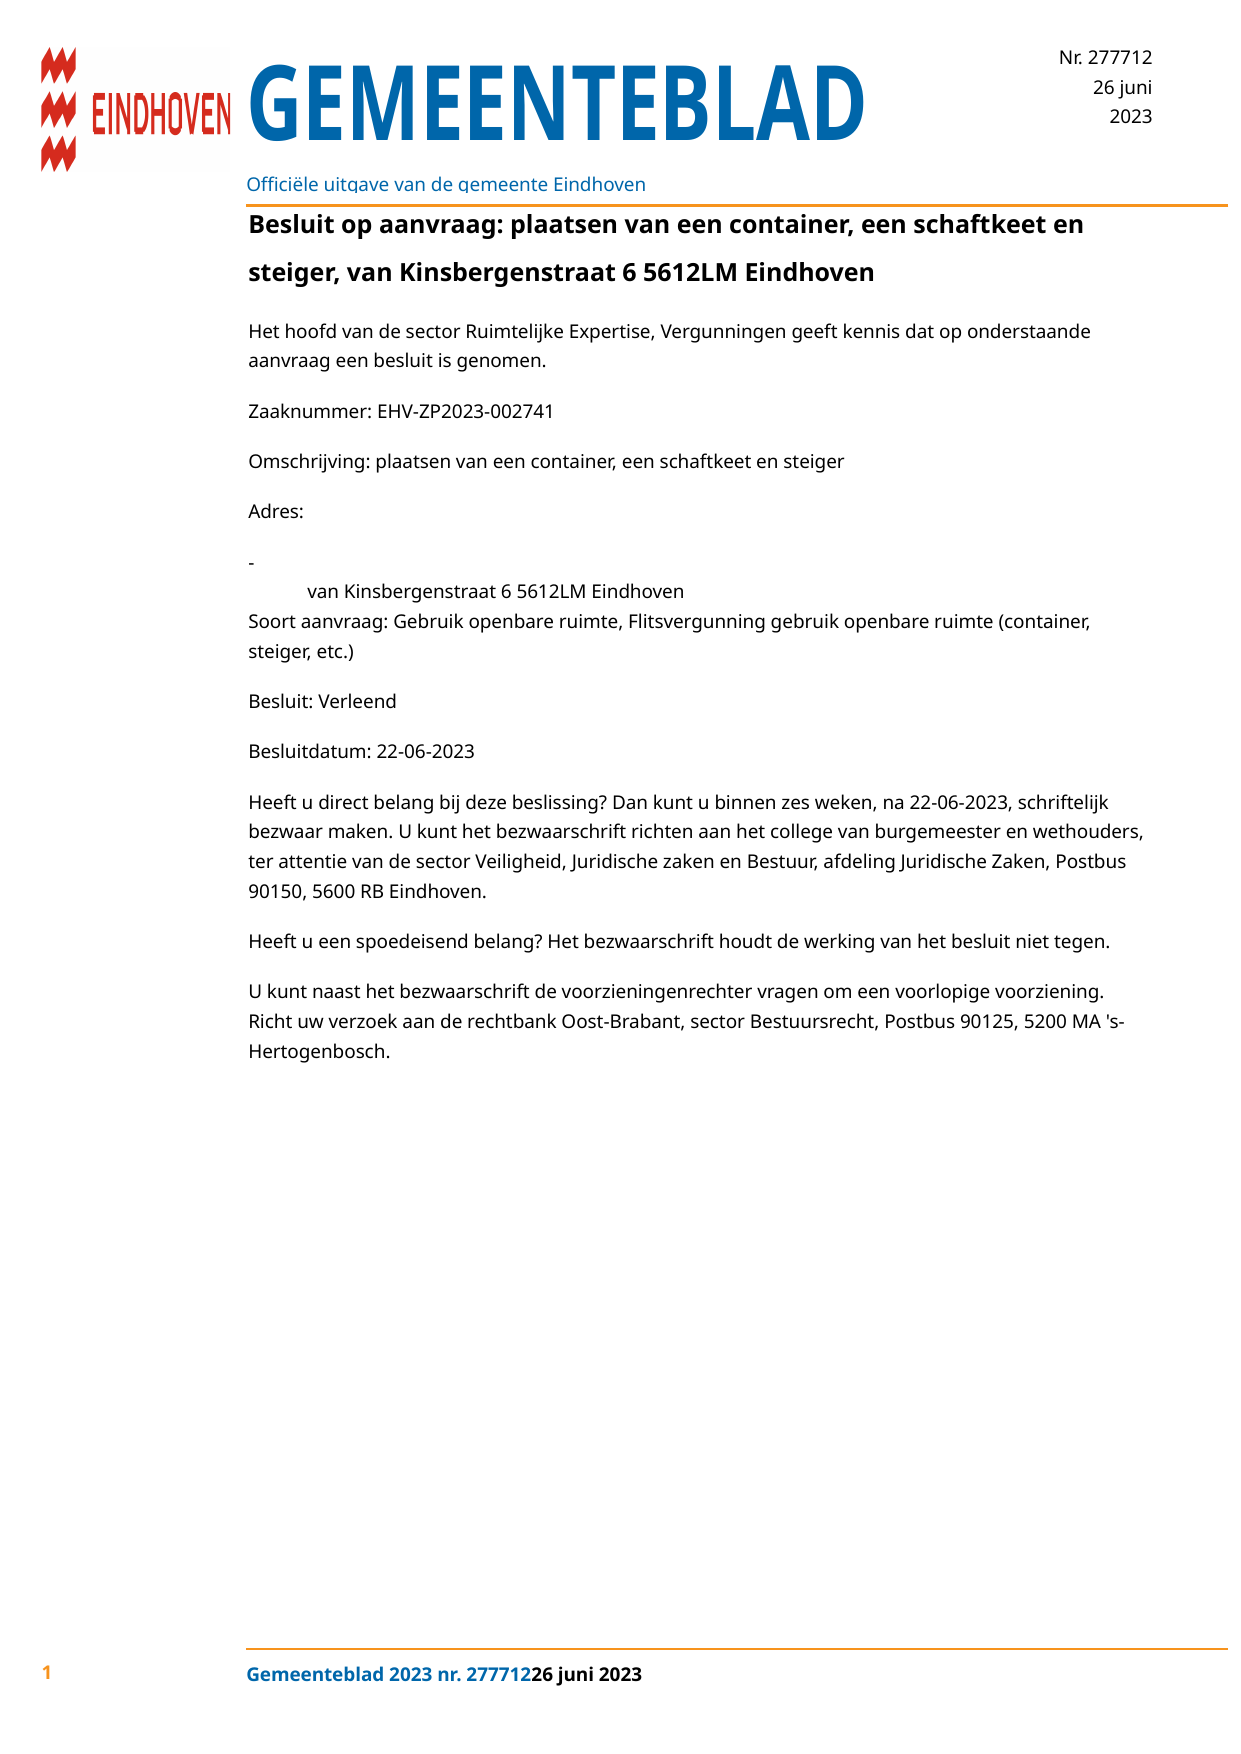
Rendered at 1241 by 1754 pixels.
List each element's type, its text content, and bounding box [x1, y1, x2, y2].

list van Kinsbergenstraat 6 5612LM Eindhoven [248, 579, 1152, 604]
text Heeft u direct belang bij deze beslissing? Dan kunt u binnen zes weken, na 22-06-2023, schriftelijk bezwaar maken. U kunt het bezwaarschrift richten aan het college van burgemeester en wethouders, ter attentie van de sector Veiligheid, Juridische zaken en Bestuur, afdeling Juridische Zaken, Postbus 90150, 5600 RB Eindhoven. [248, 789, 1152, 904]
text U kunt naast het bezwaarschrift de voorzieningenrechter vragen om een voorlopige voorziening. Richt uw verzoek aan de rechtbank Oost-Brabant, sector Bestuursrecht, Postbus 90125, 5200 MA 's-Hertogenbosch. [248, 979, 1152, 1064]
text Adres: [248, 499, 1152, 524]
text Besluit: Verleend [248, 688, 1152, 714]
text Zaaknummer: EHV-ZP2023-002741 [248, 398, 1152, 424]
picture [41, 47, 231, 172]
text Besluitdatum: 22-06-2023 [248, 739, 1152, 764]
text Het hoofd van de sector Ruimtelijke Expertise, Vergunningen geeft kennis dat op onderstaande aanvraag een besluit is genomen. [248, 318, 1152, 373]
text Heeft u een spoedeisend belang? Het bezwaarschrift houdt de werking van het besluit niet tegen. [248, 928, 1152, 954]
text Soort aanvraag: Gebruik openbare ruimte, Flitsvergunning gebruik openbare ruimte (container, steiger, etc.) [248, 608, 1152, 664]
text Besluit op aanvraag: plaatsen van een container, een schaftkeet en steiger, van Kinsbergenstraat 6 5612LM Eindhoven [248, 207, 1152, 288]
text Omschrijving: plaatsen van een container, een schaftkeet en steiger [248, 448, 1152, 474]
